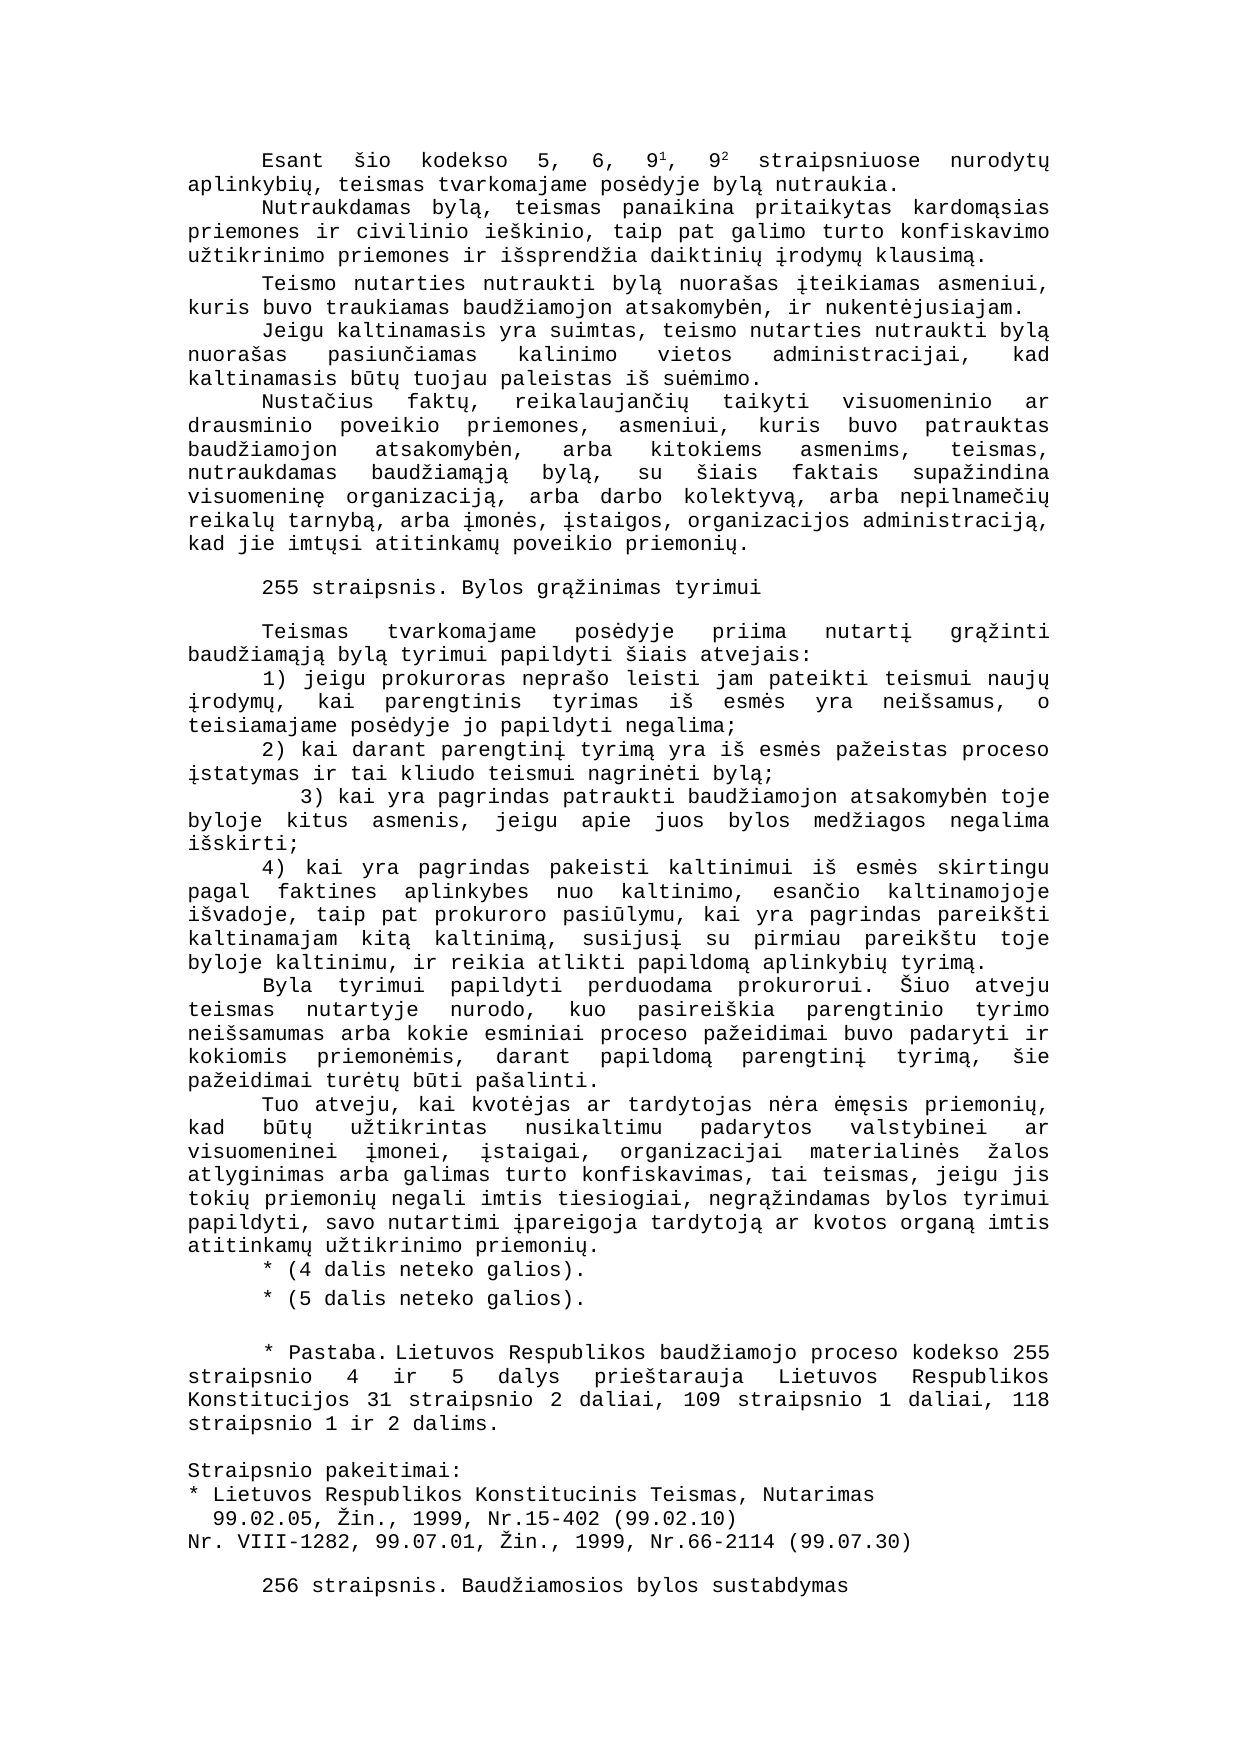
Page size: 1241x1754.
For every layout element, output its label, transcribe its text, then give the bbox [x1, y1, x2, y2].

text Teismo nutarties nutraukti bylą nuorašas įteikiamas asmeniui, kuris buvo traukiamas baudžiamojon atsakomybėn, ir nukentėjusiajam. [187, 273, 1050, 321]
text Jeigu kaltinamasis yra suimtas, teismo nutarties nutraukti bylą nuorašas pasiunčiamas kalinimo vietos administracijai, kad kaltinamasis būtų tuojau paleistas iš suėmimo. [187, 321, 1050, 391]
text Teismas tvarkomajame posėdyje priima nutartį grąžinti baudžiamąją bylą tyrimui papildyti šiais atvejais: [187, 621, 1050, 668]
text 3) kai yra pagrindas patraukti baudžiamojon atsakomybėn toje byloje kitus asmenis, jeigu apie juos bylos medžiagos negalima išskirti; [187, 786, 1050, 857]
text Nr. VIII-1282, 99.07.01, Žin., 1999, Nr.66-2114 (99.07.30) [187, 1531, 1050, 1555]
text * (5 dalis neteko galios). [187, 1288, 1050, 1311]
text * Pastaba. Lietuvos Respublikos baudžiamojo proceso kodekso 255 straipsnio 4 ir 5 dalys prieštarauja Lietuvos Respublikos Konstitucijos 31 straipsnio 2 daliai, 109 straipsnio 1 daliai, 118 straipsnio 1 ir 2 dalims. [187, 1340, 1050, 1437]
text 4) kai yra pagrindas pakeisti kaltinimui iš esmės skirtingu pagal faktines aplinkybes nuo kaltinimo, esančio kaltinamojoje išvadoje, taip pat prokuroro pasiūlymu, kai yra pagrindas pareikšti kaltinamajam kitą kaltinimą, susijusį su pirmiau pareikštu toje byloje kaltinimu, ir reikia atlikti papildomą aplinkybių tyrimą. [187, 857, 1050, 975]
text Esant šio kodekso 5, 6, 91, 92 straipsniuose nurodytų aplinkybių, teismas tvarkomajame posėdyje bylą nutraukia. [187, 150, 1050, 197]
text 99.02.05, Žin., 1999, Nr.15-402 (99.02.10) [187, 1508, 1050, 1531]
text Nutraukdamas bylą, teismas panaikina pritaikytas kardomąsias priemones ir civilinio ieškinio, taip pat galimo turto konfiskavimo užtikrinimo priemones ir išsprendžia daiktinių įrodymų klausimą. [187, 197, 1050, 268]
text Nustačius faktų, reikalaujančių taikyti visuomeninio ar drausminio poveikio priemones, asmeniui, kuris buvo patrauktas baudžiamojon atsakomybėn, arba kitokiems asmenims, teismas, nutraukdamas baudžiamąją bylą, su šiais faktais supažindina visuomeninę organizaciją, arba darbo kolektyvą, arba nepilnamečių reikalų tarnybą, arba įmonės, įstaigos, organizacijos administraciją, kad jie imtųsi atitinkamų poveikio priemonių. [187, 391, 1050, 557]
text Tuo atveju, kai kvotėjas ar tardytojas nėra ėmęsis priemonių, kad būtų užtikrintas nusikaltimu padarytos valstybinei ar visuomeninei įmonei, įstaigai, organizacijai materialinės žalos atlyginimas arba galimas turto konfiskavimas, tai teismas, jeigu jis tokių priemonių negali imtis tiesiogiai, negrąžindamas bylos tyrimui papildyti, savo nutartimi įpareigoja tardytoją ar kvotos organą imtis atitinkamų užtikrinimo priemonių. [187, 1093, 1050, 1259]
text 1) jeigu prokuroras neprašo leisti jam pateikti teismui naujų įrodymų, kai parengtinis tyrimas iš esmės yra neišsamus, o teisiamajame posėdyje jo papildyti negalima; [187, 668, 1050, 739]
text * Lietuvos Respublikos Konstitucinis Teismas, Nutarimas [187, 1484, 1050, 1508]
text 2) kai darant parengtinį tyrimą yra iš esmės pažeistas proceso įstatymas ir tai kliudo teismui nagrinėti bylą; [187, 739, 1050, 786]
text 256 straipsnis. Baudžiamosios bylos sustabdymas [187, 1575, 1050, 1598]
text * (4 dalis neteko galios). [187, 1259, 1050, 1283]
text 255 straipsnis. Bylos grąžinimas tyrimui [187, 577, 1050, 601]
text Straipsnio pakeitimai: [187, 1460, 1050, 1484]
text Byla tyrimui papildyti perduodama prokurorui. Šiuo atveju teismas nutartyje nurodo, kuo pasireiškia parengtinio tyrimo neišsamumas arba kokie esminiai proceso pažeidimai buvo padaryti ir kokiomis priemonėmis, darant papildomą parengtinį tyrimą, šie pažeidimai turėtų būti pašalinti. [187, 975, 1050, 1093]
